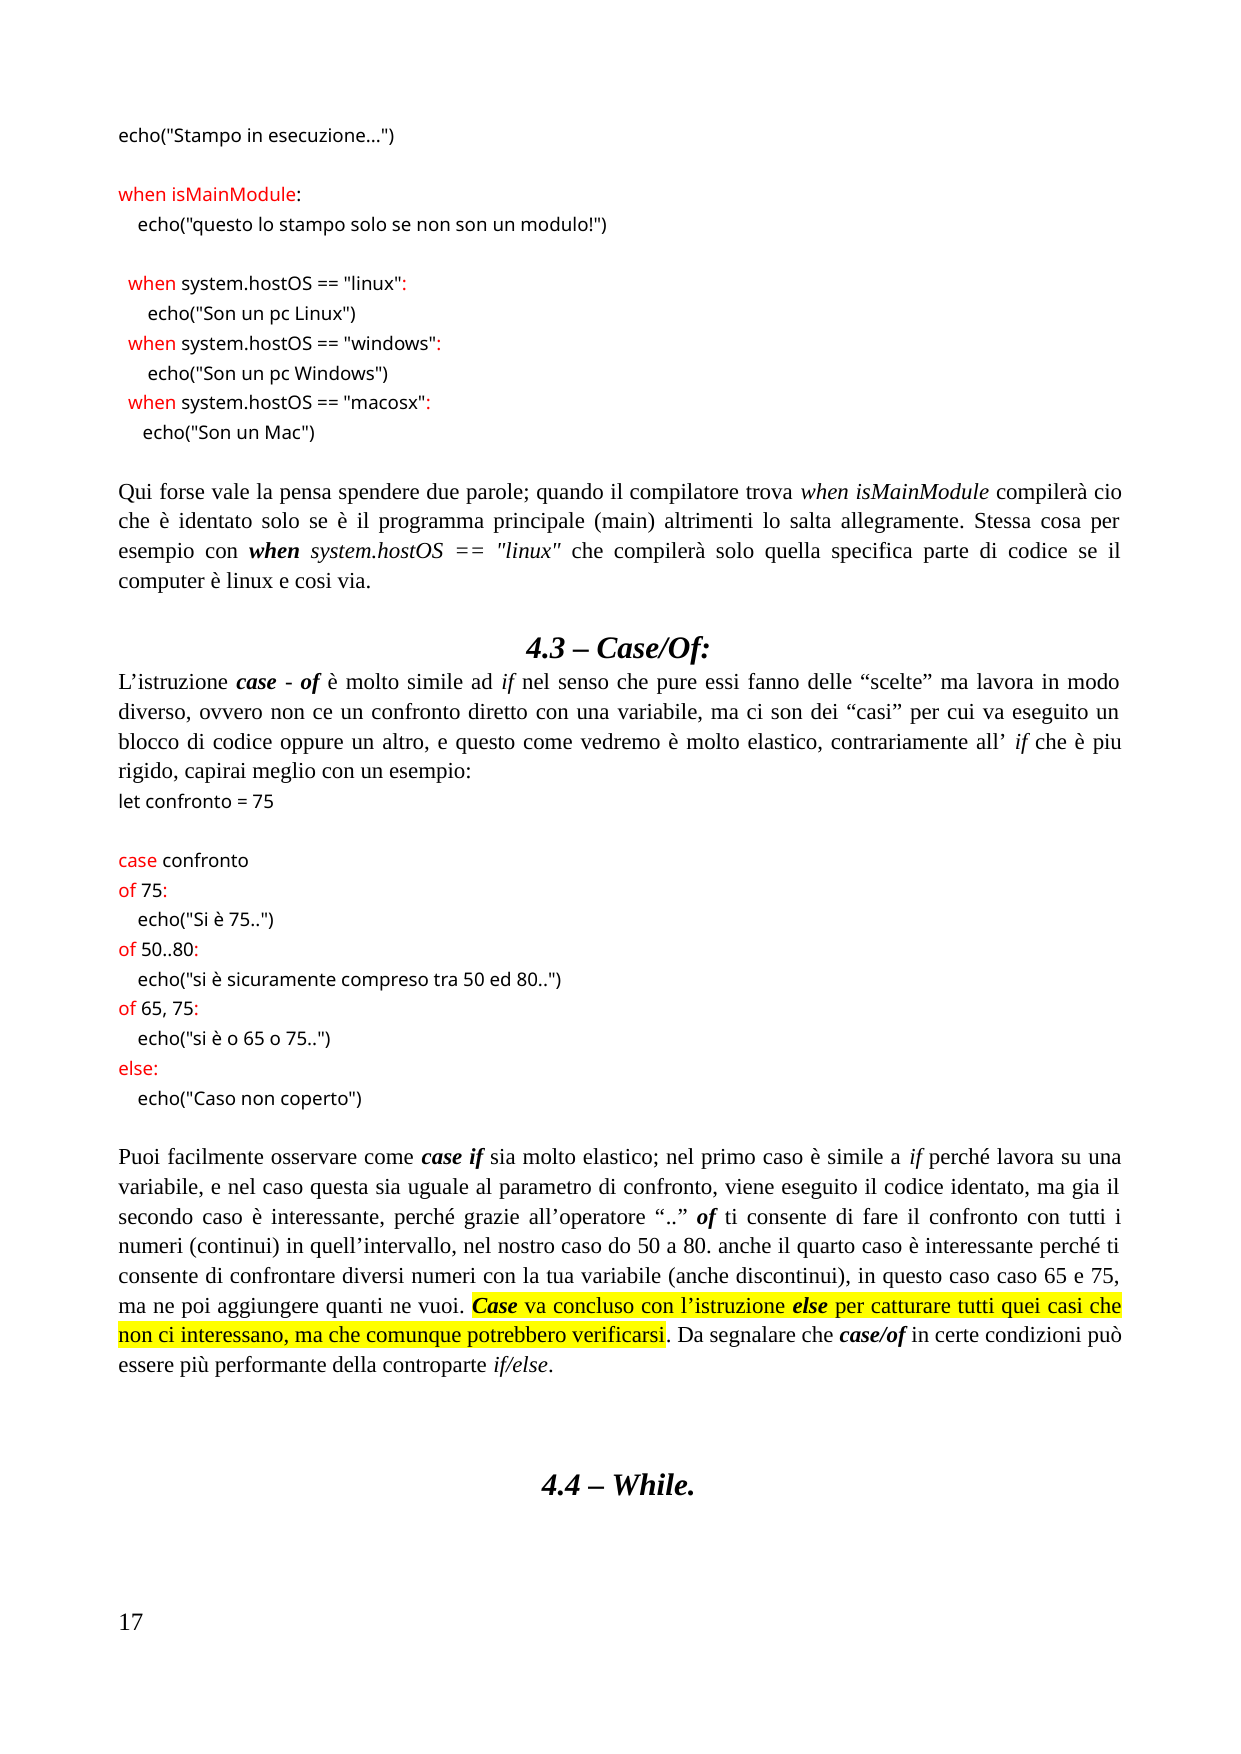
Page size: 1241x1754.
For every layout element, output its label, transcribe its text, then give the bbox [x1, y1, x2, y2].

text 4.3 – Case/Of: [118, 629, 1122, 665]
text echo("Son un pc Windows") [118, 356, 1122, 385]
text echo("questo lo stampo solo se non son un modulo!") [118, 207, 1122, 237]
text when system.hostOS == "macosx": [118, 385, 1122, 415]
text echo("Son un Mac") [118, 415, 1122, 445]
text of 65, 75: [118, 992, 1122, 1021]
text echo("Son un pc Linux") [118, 296, 1122, 326]
text echo("Caso non coperto") [118, 1081, 1122, 1110]
text echo("Si è 75..") [118, 902, 1122, 932]
text 4.4 – While. [118, 1467, 1122, 1502]
text echo("Stampo in esecuzione...") [118, 118, 1122, 148]
text else: [118, 1051, 1122, 1081]
text when isMainModule: [118, 177, 1122, 207]
text let confronto = 75 [118, 784, 1122, 813]
text case confronto [118, 843, 1122, 873]
text Qui forse vale la pensa spendere due parole; quando il compilatore trova when isMainModule compilerà cio che è identato solo se è il programma principale (main) altrimenti lo salta allegramente. Stessa cosa per esempio con when system.hostOS == "linux" che compilerà solo quella specifica parte di codice se il computer è linux e cosi via. [118, 474, 1122, 593]
text of 75: [118, 873, 1122, 902]
text when system.hostOS == "windows": [118, 326, 1122, 356]
text when system.hostOS == "linux": [118, 267, 1122, 296]
text echo("si è sicuramente compreso tra 50 ed 80..") [118, 962, 1122, 992]
text of 50..80: [118, 932, 1122, 962]
text Puoi facilmente osservare come case if sia molto elastico; nel primo caso è simile a if perché lavora su una variabile, e nel caso questa sia uguale al parametro di confronto, viene eseguito il codice identato, ma gia il secondo caso è interessante, perché grazie all’operatore “..” of ti consente di fare il confronto con tutti i numeri (continui) in quell’intervallo, nel nostro caso do 50 a 80. anche il quarto caso è interessante perché ti consente di confrontare diversi numeri con la tua variabile (anche discontinui), in questo caso caso 65 e 75, ma ne poi aggiungere quanti ne vuoi. Case va concluso con l’istruzione else per catturare tutti quei casi che non ci interessano, ma che comunque potrebbero verificarsi. Da segnalare che case/of in certe condizioni può essere più performante della controparte if/else. [118, 1140, 1122, 1377]
text L’istruzione case - of è molto simile ad if nel senso che pure essi fanno delle “scelte” ma lavora in modo diverso, ovvero non ce un confronto diretto con una variabile, ma ci son dei “casi” per cui va eseguito un blocco di codice oppure un altro, e questo come vedremo è molto elastico, contrariamente all’ if che è piu rigido, capirai meglio con un esempio: [118, 665, 1122, 784]
text echo("si è o 65 o 75..") [118, 1021, 1122, 1051]
